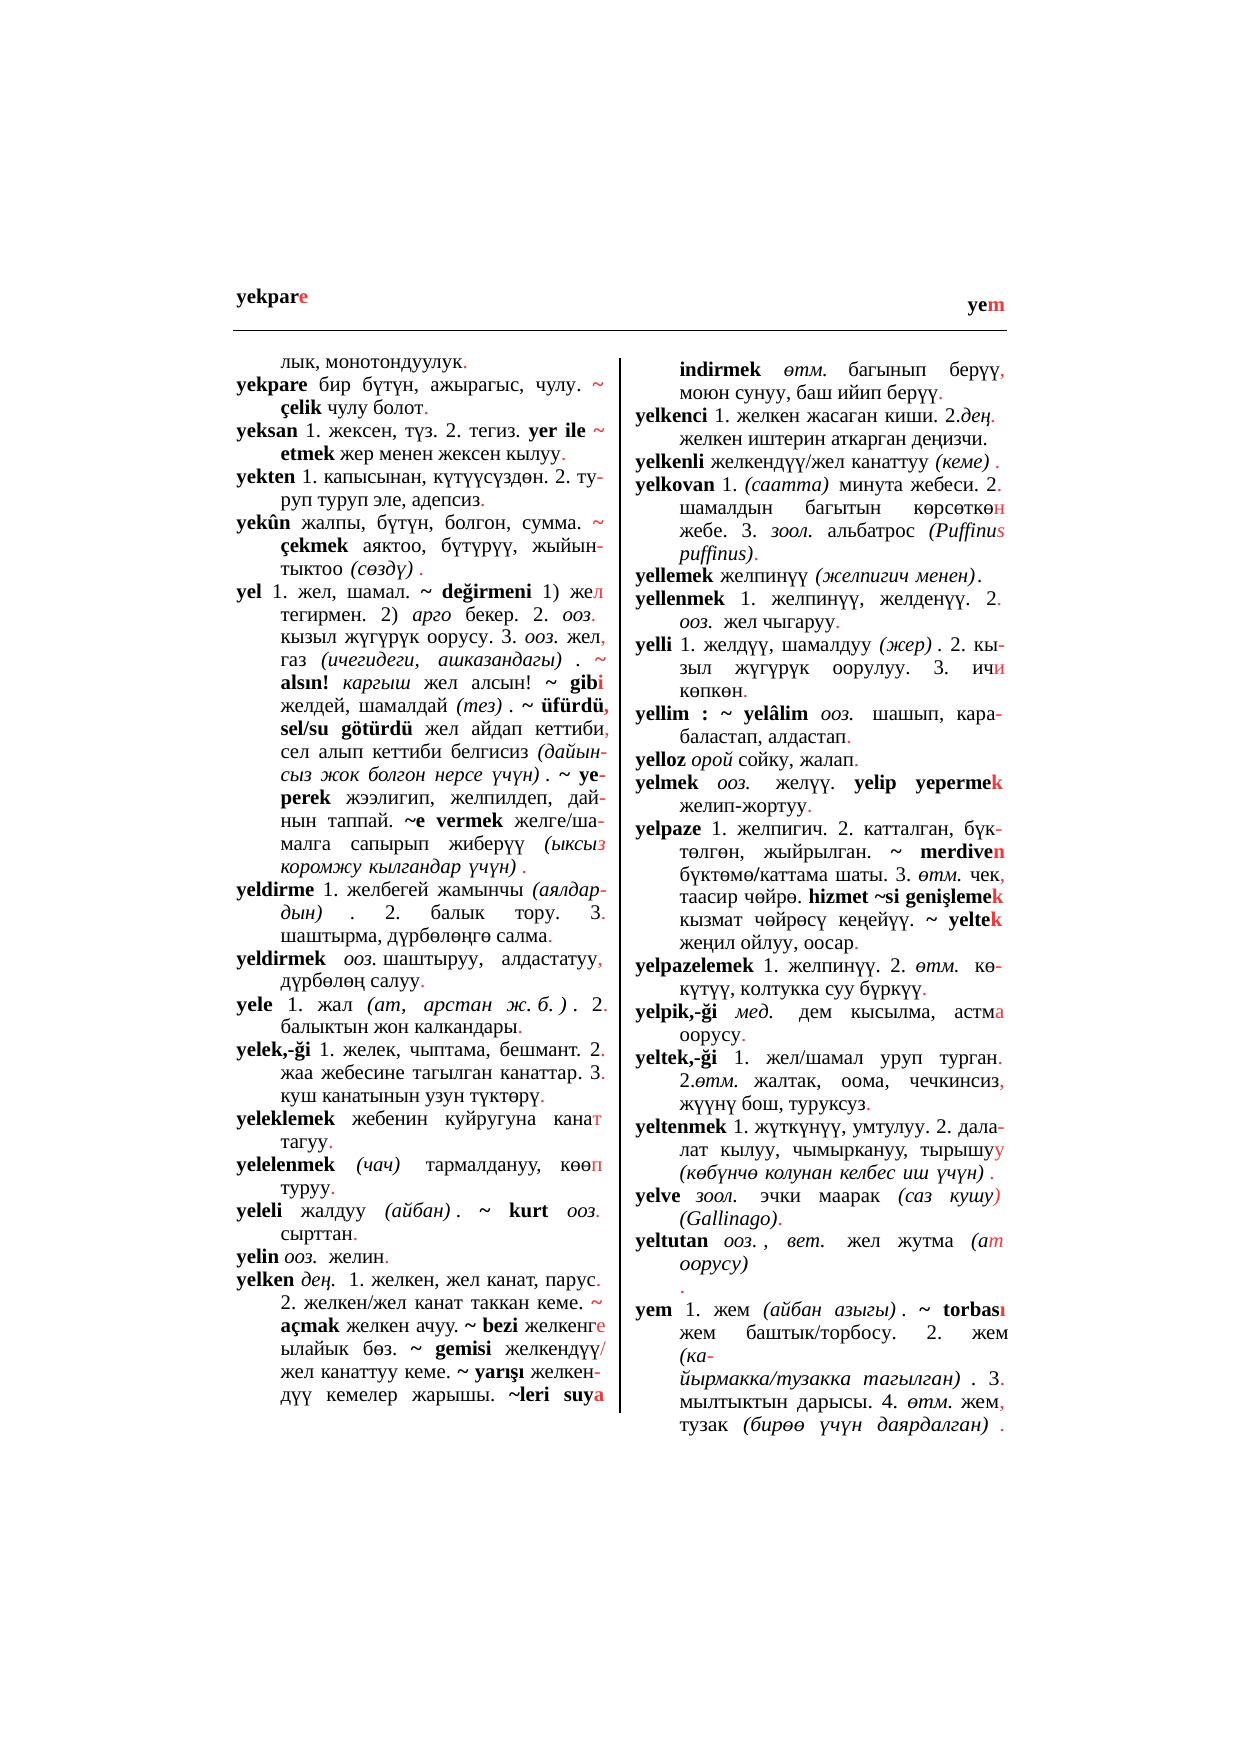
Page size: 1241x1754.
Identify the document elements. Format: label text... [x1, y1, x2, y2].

text 2.өтм. жалтак, оома, чечкинсиз, жүүнү бош, туруксуз. [679, 1069, 1004, 1115]
text (Gallinago). [679, 1207, 783, 1229]
text yekpare [236, 284, 308, 308]
text yelken дең. 1. желкен, жел канат, парус. [236, 1268, 609, 1291]
text yellim : ~ yelâlim ооз. шашып, кара- баластап, алдастап. [635, 702, 1004, 748]
text yekûn жалпы, бүтүн, болгон, сумма. ~ çekmek аяктоо, бүтүрүү, жыйын- [236, 511, 606, 557]
text yeltenmek 1. жүткүнүү, умтулуу. 2. дала- лат кылуу, чымыркануу, тырышуу (көбүнчө колунан келбес иш үчүн) . [635, 1115, 1004, 1184]
text yeldirmek ооз. шаштыруу, алдастатуу, [236, 947, 609, 969]
text тыктоо (сөздү) . [280, 557, 423, 580]
text yelpazelemek 1. желпинүү. 2. өтм. кө- [635, 954, 1065, 977]
text yelmek ооз. желүү. yelip yepermek [635, 771, 1065, 794]
text кызыл жүгүрүк оорусу. 3. ооз. жел, газ (ичегидеги, ашказандагы) . ~ alsın! каргыш жел алсын! ~ gibi [280, 626, 606, 694]
text yellenmek 1. желпинүү, желденүү. 2. [635, 587, 1065, 610]
text желип-жортуу. [679, 794, 813, 817]
text жем баштык/торбосу. 2. жем (ка- [679, 1321, 1008, 1367]
text сыз жок болгон нерсе үчүн) . ~ ye- perek жээлигип, желпилдеп, дай- нын таппай. ~e vermek желге/ша- [280, 763, 606, 832]
text yeleklemek жебенин куйругуна канат тагуу. [236, 1107, 609, 1153]
text yeltek,-ği 1. жел/шамал уруп турган. [635, 1046, 1035, 1069]
text yelpik,-ği мед. дем кысылма, астма оорусу. [635, 1000, 1004, 1046]
text жеңил ойлуу, оосар. [679, 931, 860, 954]
text ооз. жел чыгаруу. [679, 610, 842, 633]
text руп туруп эле, адепсиз. [280, 488, 488, 511]
text yeleli жалдуу (айбан) . ~ kurt ооз. [236, 1199, 609, 1222]
text yellemek желпинүү (желпигич менен). [635, 564, 1065, 587]
text йырмакка/тузакка тагылган) . 3. мылтыктын дарысы. 4. өтм. жем, тузак (бирөө үчүн даярдалган) . [679, 1367, 1005, 1436]
text yelli 1. желдүү, шамалдуу (жер) . 2. кы- зыл жүгүрүк оорулуу. 3. ичи көпкөн. [635, 633, 1005, 702]
text yem 1. жем (айбан азыгы) . ~ torbası [635, 1298, 1035, 1321]
text yelin ооз. желин. [236, 1245, 609, 1268]
text yelkenci 1. желкен жасаган киши. 2.дең. [635, 404, 1039, 427]
text yelve зоол. эчки маарак (саз кушу) [635, 1184, 1065, 1207]
text indirmek өтм. багынып берүү, моюн сунуу, баш ийип берүү. [679, 358, 1005, 404]
text сырттан. [280, 1222, 358, 1245]
text малга сапырып жиберүү (ыксыз коромжу кылгандар үчүн) . [280, 832, 606, 878]
text açmak желкен ачуу. ~ bezi желкенге ылайык бөз. ~ gemisi желкендүү/ жел канаттуу кеме. ~ yarışı желкен- [280, 1314, 606, 1383]
text шамалдын багытын көрсөткөн жебе. 3. зоол. альбатрос (Puffinus puffinus). [679, 496, 1005, 564]
text yeltutan ооз. , вет. жел жутма (ат [635, 1229, 1065, 1252]
text yelelenmek (чач) тармалдануу, көөп [236, 1153, 609, 1176]
text yelpaze 1. желпигич. 2. катталган, бүк- [635, 817, 1065, 840]
text дын) . 2. балык тору. 3. шаштырма, дүрбөлөңгө салма. [280, 901, 606, 947]
text кызмат чөйрөсү кеңейүү. ~ yeltek [679, 908, 1005, 931]
text yelek,-ği 1. желек, чыптама, бешмант. 2. жаа жебесине тагылган канаттар. 3. куш канатынын узун түктөрү. [236, 1038, 606, 1107]
text yel 1. жел, шамал. ~ değirmeni 1) жел тегирмен. 2) арго бекер. 2. ооз. [236, 580, 606, 626]
text yekpare бир бүтүн, ажырагыс, чулу. ~ çelik чулу болот. [236, 373, 609, 419]
text желкен иштерин аткарган деңизчи. yelkenli желкендүү/жел канаттуу (кеме) . yelkovan 1. (саатта) минута жебеси. 2. [635, 427, 1005, 496]
text yeksan 1. жексен, түз. 2. тегиз. yer ile ~ etmek жер менен жексен кылуу. [236, 419, 609, 465]
text yelloz орой сойку, жалап. [635, 748, 1039, 771]
text yele 1. жал (ат, арстан ж. б. ) . 2. [236, 993, 609, 1016]
text туруу. [280, 1176, 337, 1199]
text желдей, шамалдай (тез) . ~ üfürdü, sel/su götürdü жел айдап кеттиби, сел алып кеттиби белгисиз (дайын- [280, 694, 609, 763]
text лык, монотондуулук. [280, 349, 469, 373]
text дүү кемелер жарышы. ~leri suya [280, 1383, 606, 1406]
text дүрбөлөң салуу. [280, 969, 425, 993]
text күтүү, колтукка суу бүркүү. [679, 977, 929, 1000]
text yekten 1. капысынан, күтүүсүздөн. 2. ту- [236, 465, 609, 488]
text yeldirme 1. желбегей жамынчы (аялдар- [236, 878, 609, 901]
text төлгөн, жыйрылган. ~ merdiven бүктөмө/каттама шаты. 3. өтм. чек, таасир чөйрө. hizmet ~si genişlemek [679, 840, 1005, 908]
text 2. желкен/жел канат таккан кеме. ~ [280, 1291, 606, 1314]
text балыктын жон калкандары. [280, 1016, 526, 1038]
text yem [907, 292, 1065, 316]
text оорусу) . [679, 1252, 758, 1298]
